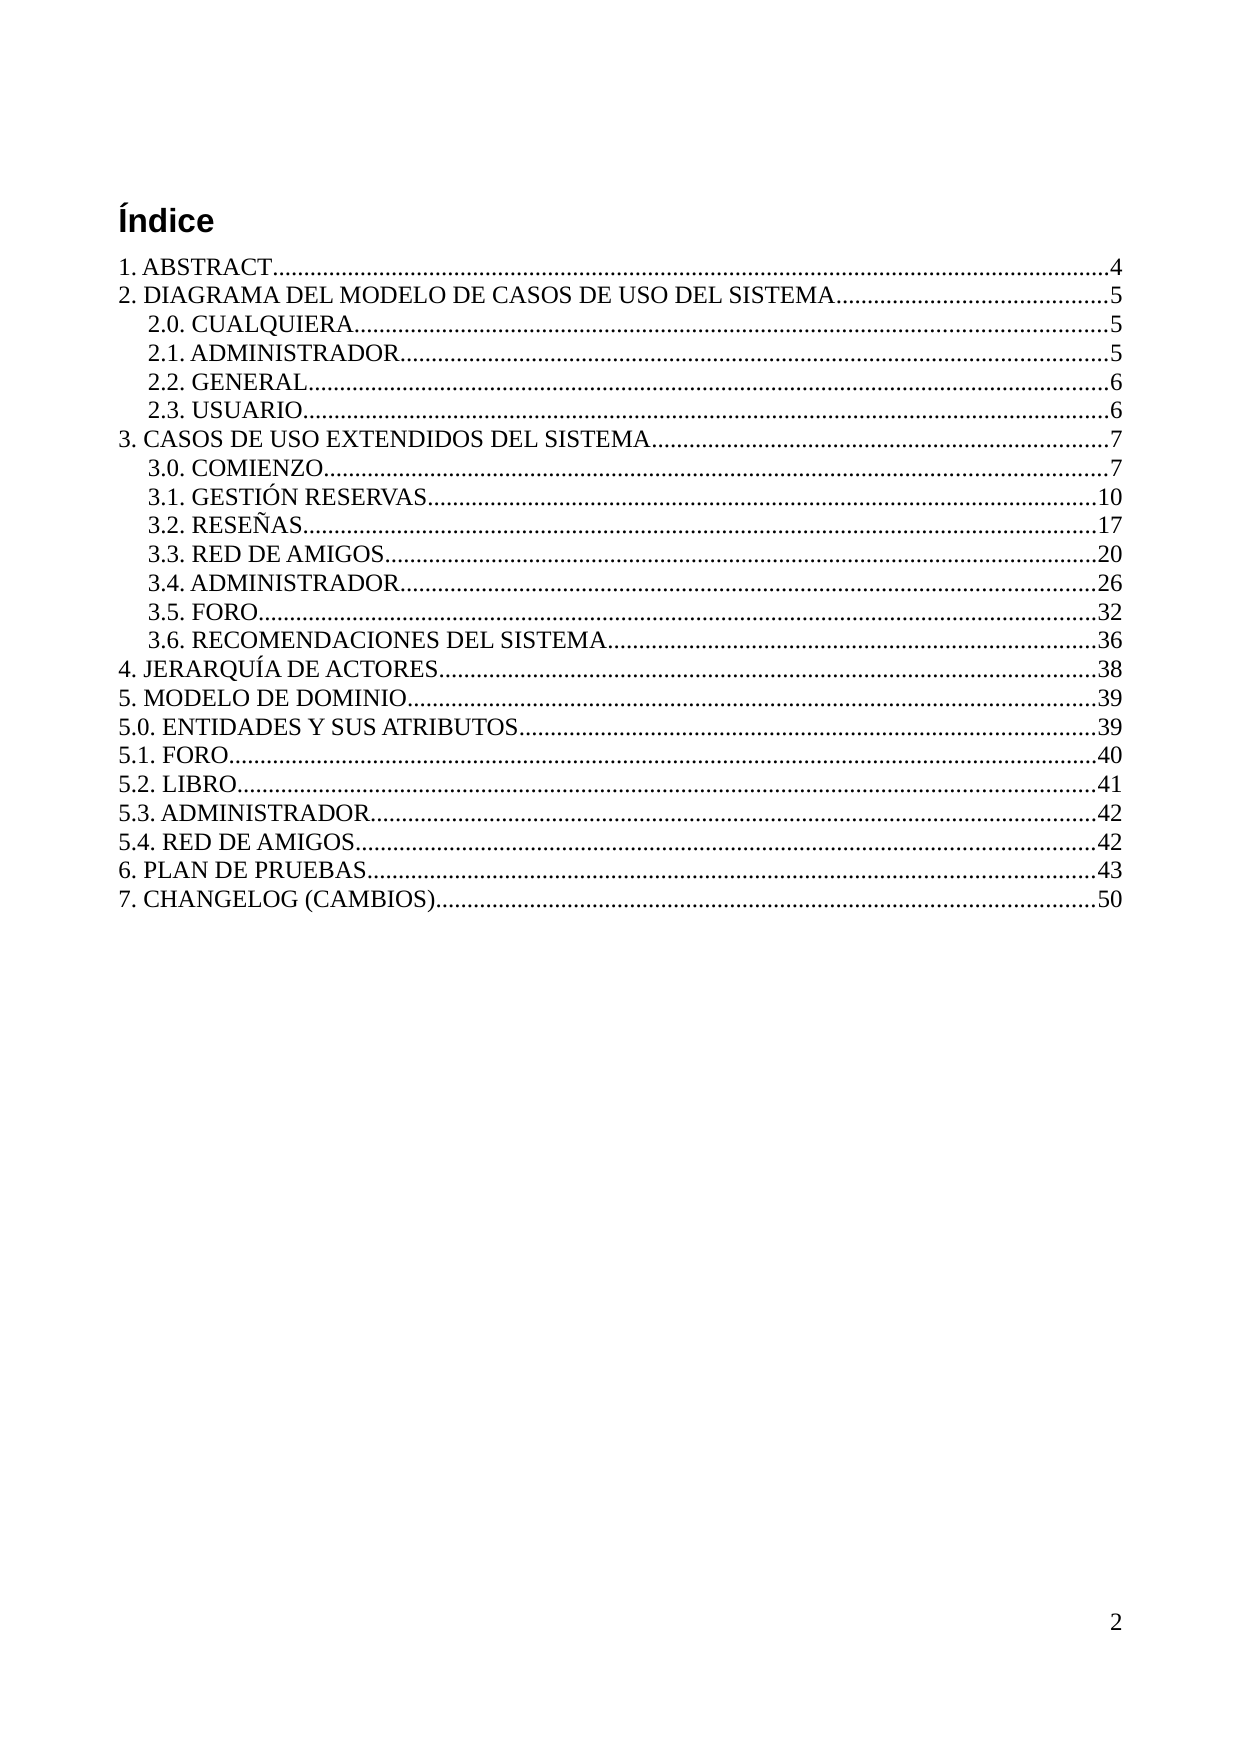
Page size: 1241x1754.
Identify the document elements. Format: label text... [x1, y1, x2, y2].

text 3.0. COMIENZO 7 [148, 453, 1122, 482]
text 3.3. RED DE AMIGOS 20 [148, 539, 1122, 568]
text 5.2. LIBRO 41 [118, 769, 1122, 798]
text 5. MODELO DE DOMINIO 39 [118, 683, 1122, 712]
text 6. PLAN DE PRUEBAS 43 [118, 855, 1122, 884]
text 7. CHANGELOG (CAMBIOS) 50 [118, 884, 1122, 913]
text 3.4. ADMINISTRADOR 26 [148, 568, 1122, 597]
text 2.1. ADMINISTRADOR 5 [148, 338, 1122, 367]
text 5.4. RED DE AMIGOS 42 [118, 827, 1122, 855]
text 3. CASOS DE USO EXTENDIDOS DEL SISTEMA 7 [118, 424, 1122, 453]
text 2.3. USUARIO 6 [148, 395, 1122, 424]
text 3.6. RECOMENDACIONES DEL SISTEMA 36 [148, 625, 1122, 654]
text 3.2. RESEÑAS 17 [148, 510, 1122, 539]
text 2. DIAGRAMA DEL MODELO DE CASOS DE USO DEL SISTEMA 5 [118, 280, 1122, 309]
text 3.1. GESTIÓN RESERVAS 10 [148, 482, 1122, 510]
subtitle Índice [118, 201, 1122, 239]
text 1. ABSTRACT 4 [118, 252, 1122, 280]
text 2.0. CUALQUIERA 5 [148, 309, 1122, 338]
text 4. JERARQUÍA DE ACTORES 38 [118, 654, 1122, 683]
text 5.1. FORO 40 [118, 740, 1122, 769]
text 3.5. FORO 32 [148, 597, 1122, 625]
text 5.0. ENTIDADES Y SUS ATRIBUTOS 39 [118, 712, 1122, 740]
text 2.2. GENERAL 6 [148, 367, 1122, 395]
text 5.3. ADMINISTRADOR 42 [118, 798, 1122, 827]
